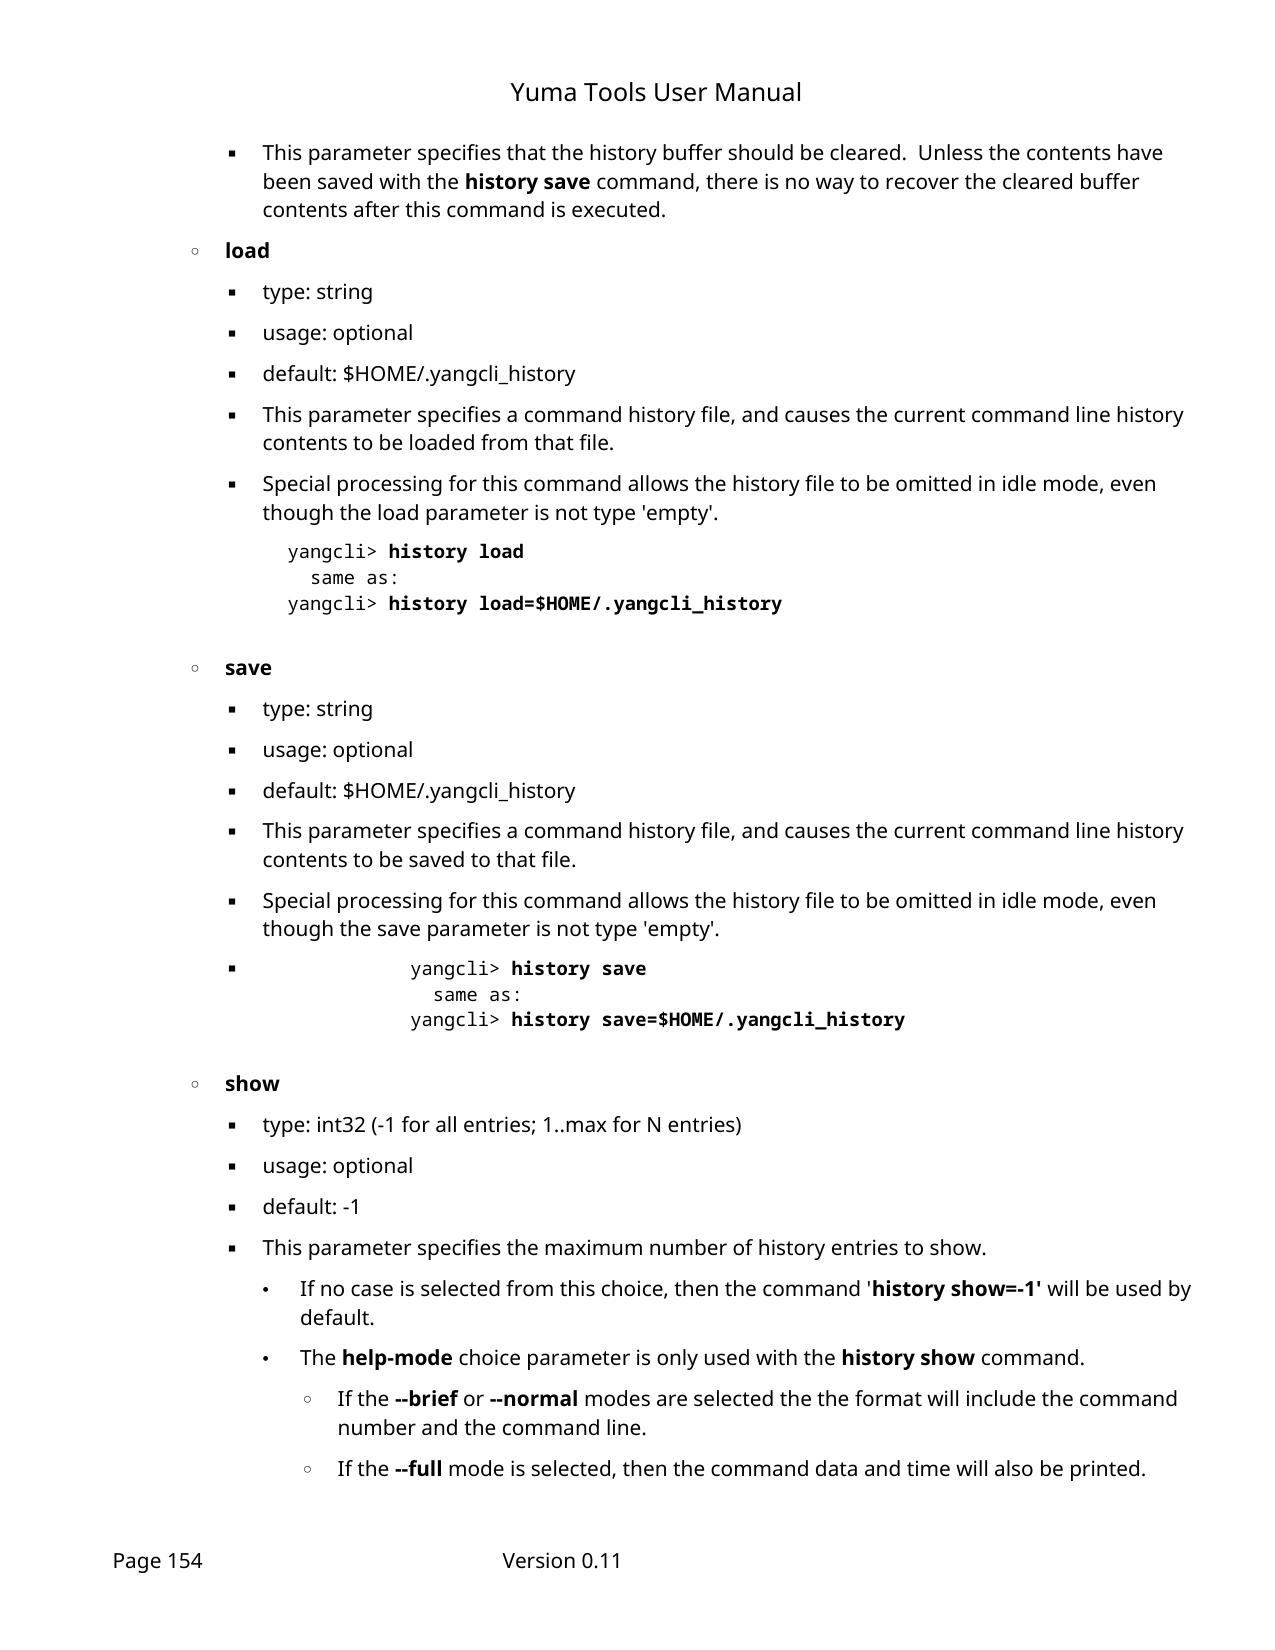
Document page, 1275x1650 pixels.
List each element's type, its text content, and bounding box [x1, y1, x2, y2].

list load [187, 236, 1200, 265]
list default: -1 [225, 1192, 1200, 1221]
list usage: optional [225, 1151, 1200, 1180]
text yangcli> history load same as: yangcli> history load=$HOME/.yangcli_history [139, 539, 1200, 641]
list usage: optional [225, 735, 1200, 763]
list If the --brief or --normal modes are selected the the format will include the command number and the command line. [300, 1384, 1200, 1441]
list show [187, 1069, 1200, 1098]
list If no case is selected from this choice, then the command 'history show=-1' will be used by default. [262, 1274, 1200, 1331]
list Special processing for this command allows the history file to be omitted in idle mode, even though the save parameter is not type 'empty'. [225, 886, 1200, 943]
list This parameter specifies a command history file, and causes the current command line history contents to be loaded from that file. [225, 400, 1200, 457]
list The help-mode choice parameter is only used with the history show command. [262, 1343, 1200, 1372]
list Special processing for this command allows the history file to be omitted in idle mode, even though the load parameter is not type 'empty'. [225, 469, 1200, 526]
list This parameter specifies that the history buffer should be cleared. Unless the contents have been saved with the history save command, there is no way to recover the cleared buffer contents after this command is executed. [225, 138, 1200, 224]
list default: $HOME/.yangcli_history [225, 359, 1200, 388]
list yangcli> history save same as: yangcli> history save=$HOME/.yangcli_history [225, 955, 1200, 1057]
list default: $HOME/.yangcli_history [225, 776, 1200, 804]
list type: int32 (-1 for all entries; 1..max for N entries) [225, 1110, 1200, 1139]
list usage: optional [225, 318, 1200, 347]
list If the --full mode is selected, then the command data and time will also be printed. [300, 1454, 1200, 1482]
list type: string [225, 277, 1200, 306]
list This parameter specifies a command history file, and causes the current command line history contents to be saved to that file. [225, 817, 1200, 873]
list type: string [225, 694, 1200, 722]
list This parameter specifies the maximum number of history entries to show. [225, 1233, 1200, 1262]
list save [187, 653, 1200, 681]
